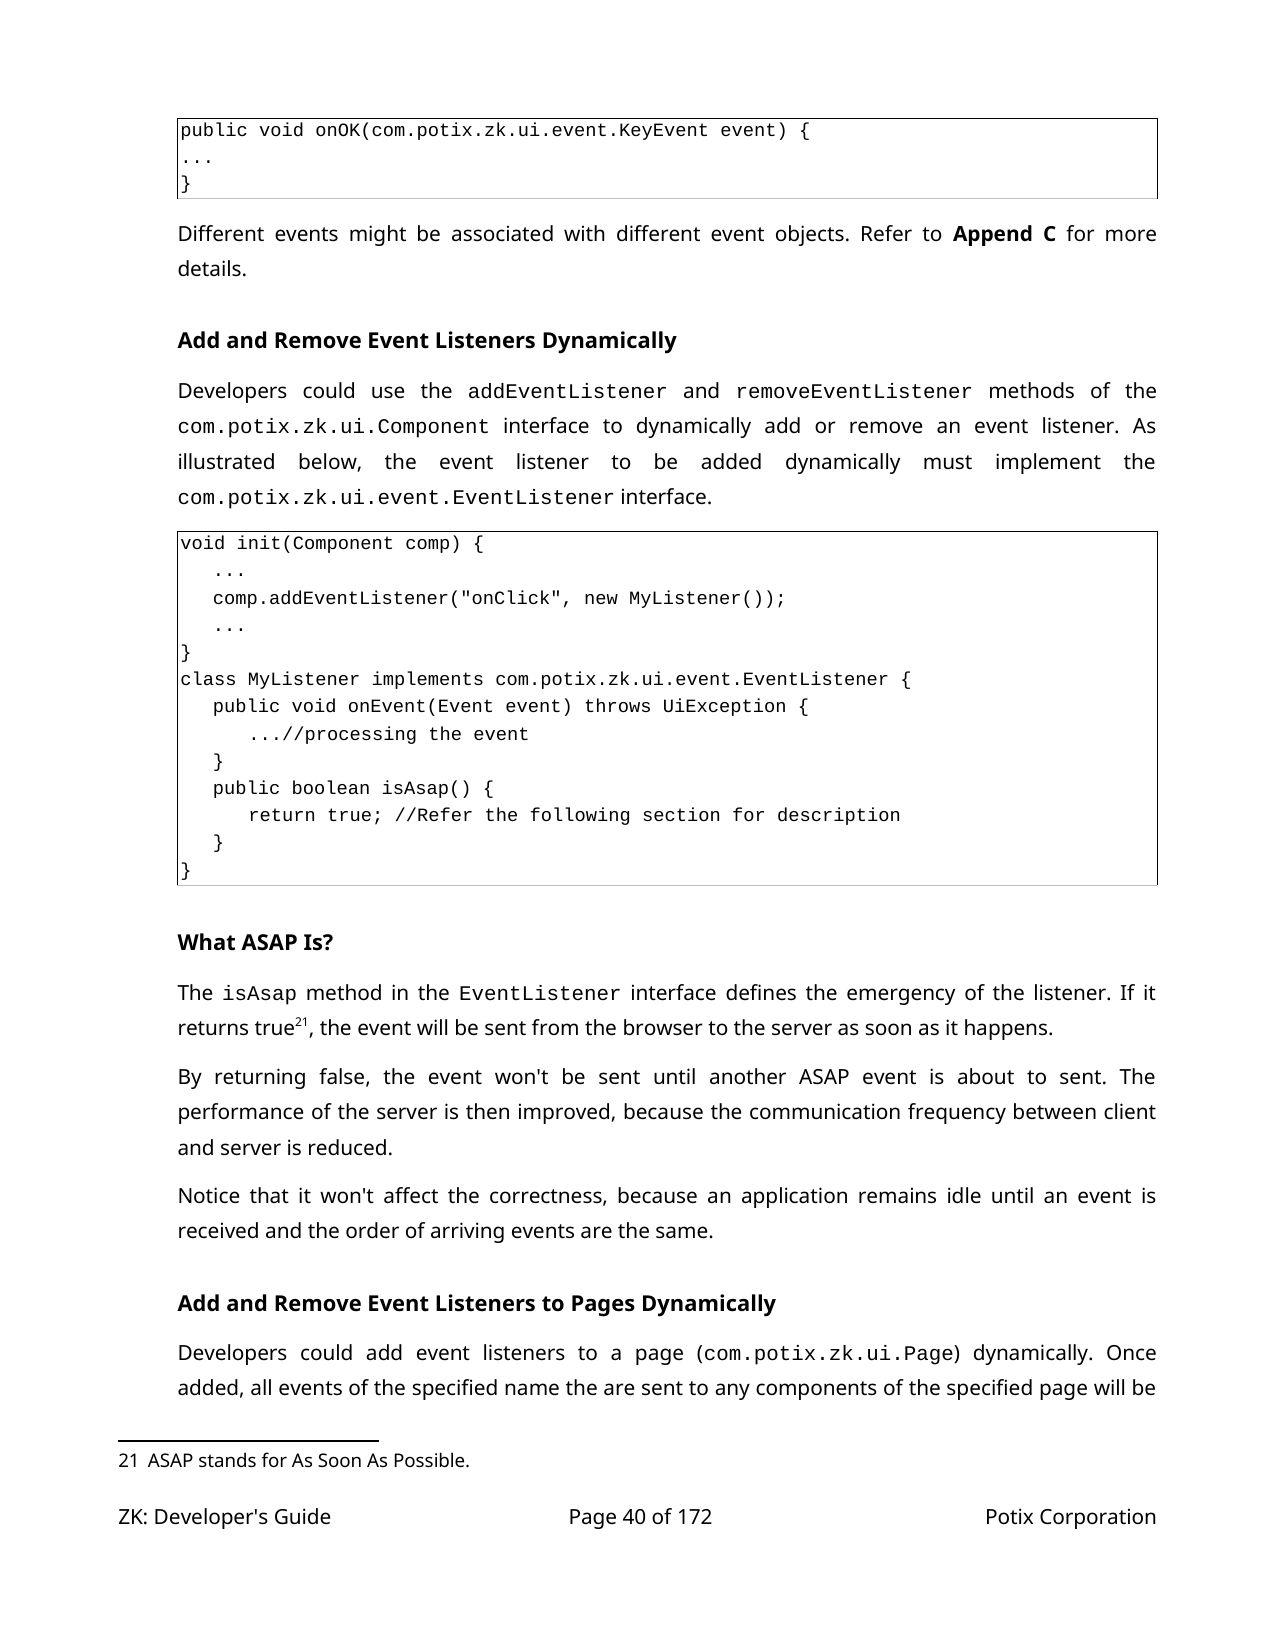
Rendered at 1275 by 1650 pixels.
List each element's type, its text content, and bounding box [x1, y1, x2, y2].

text } [178, 749, 1157, 773]
text Developers could use the addEventListener and removeEventListener methods of the com.potix.zk.ui.Component interface to dynamically add or remove an event listener. As illustrated below, the event listener to be added dynamically must implement the com.potix.zk.ui.event.EventListener interface. [177, 376, 1157, 511]
text Different events might be associated with different event objects. Refer to Append C for more details. [177, 219, 1157, 283]
text ... [178, 558, 1157, 583]
text } [178, 830, 1157, 854]
text public void onOK(com.potix.zk.ui.event.KeyEvent event) { ... } [178, 119, 1157, 198]
text } [178, 857, 1157, 885]
text comp.addEventListener("onClick", new MyListener()); [178, 586, 1157, 610]
text void init(Component comp) { [178, 532, 1157, 555]
text By returning false, the event won't be sent until another ASAP event is about to sent. The performance of the server is then improved, because the communication frequency between client and server is reduced. [177, 1062, 1157, 1161]
text The isAsap method in the EventListener interface defines the emergency of the listener. If it returns true, the event will be sent from the browser to the server as soon as it happens. [177, 978, 1157, 1042]
text Developers could add event listeners to a page (com.potix.zk.ui.Page) dynamically. Once added, all events of the specified name the are sent to any components of the specified page will be [177, 1338, 1157, 1402]
text class MyListener implements com.potix.zk.ui.event.EventListener { [178, 667, 1157, 691]
text return true; //Refer the following section for description [178, 803, 1157, 827]
subtitle What ASAP Is? [177, 927, 1157, 957]
text Notice that it won't affect the correctness, because an application remains idle until an event is received and the order of arriving events are the same. [177, 1181, 1157, 1245]
text ... [178, 613, 1157, 637]
text } [178, 640, 1157, 664]
subtitle Add and Remove Event Listeners to Pages Dynamically [177, 1287, 1157, 1317]
text public void onEvent(Event event) throws UiException { [178, 694, 1157, 718]
subtitle Add and Remove Event Listeners Dynamically [177, 325, 1157, 355]
text ...//processing the event [178, 721, 1157, 746]
text public boolean isAsap() { [178, 776, 1157, 800]
text ASAP stands for As Soon As Possible. [118, 1447, 1157, 1473]
